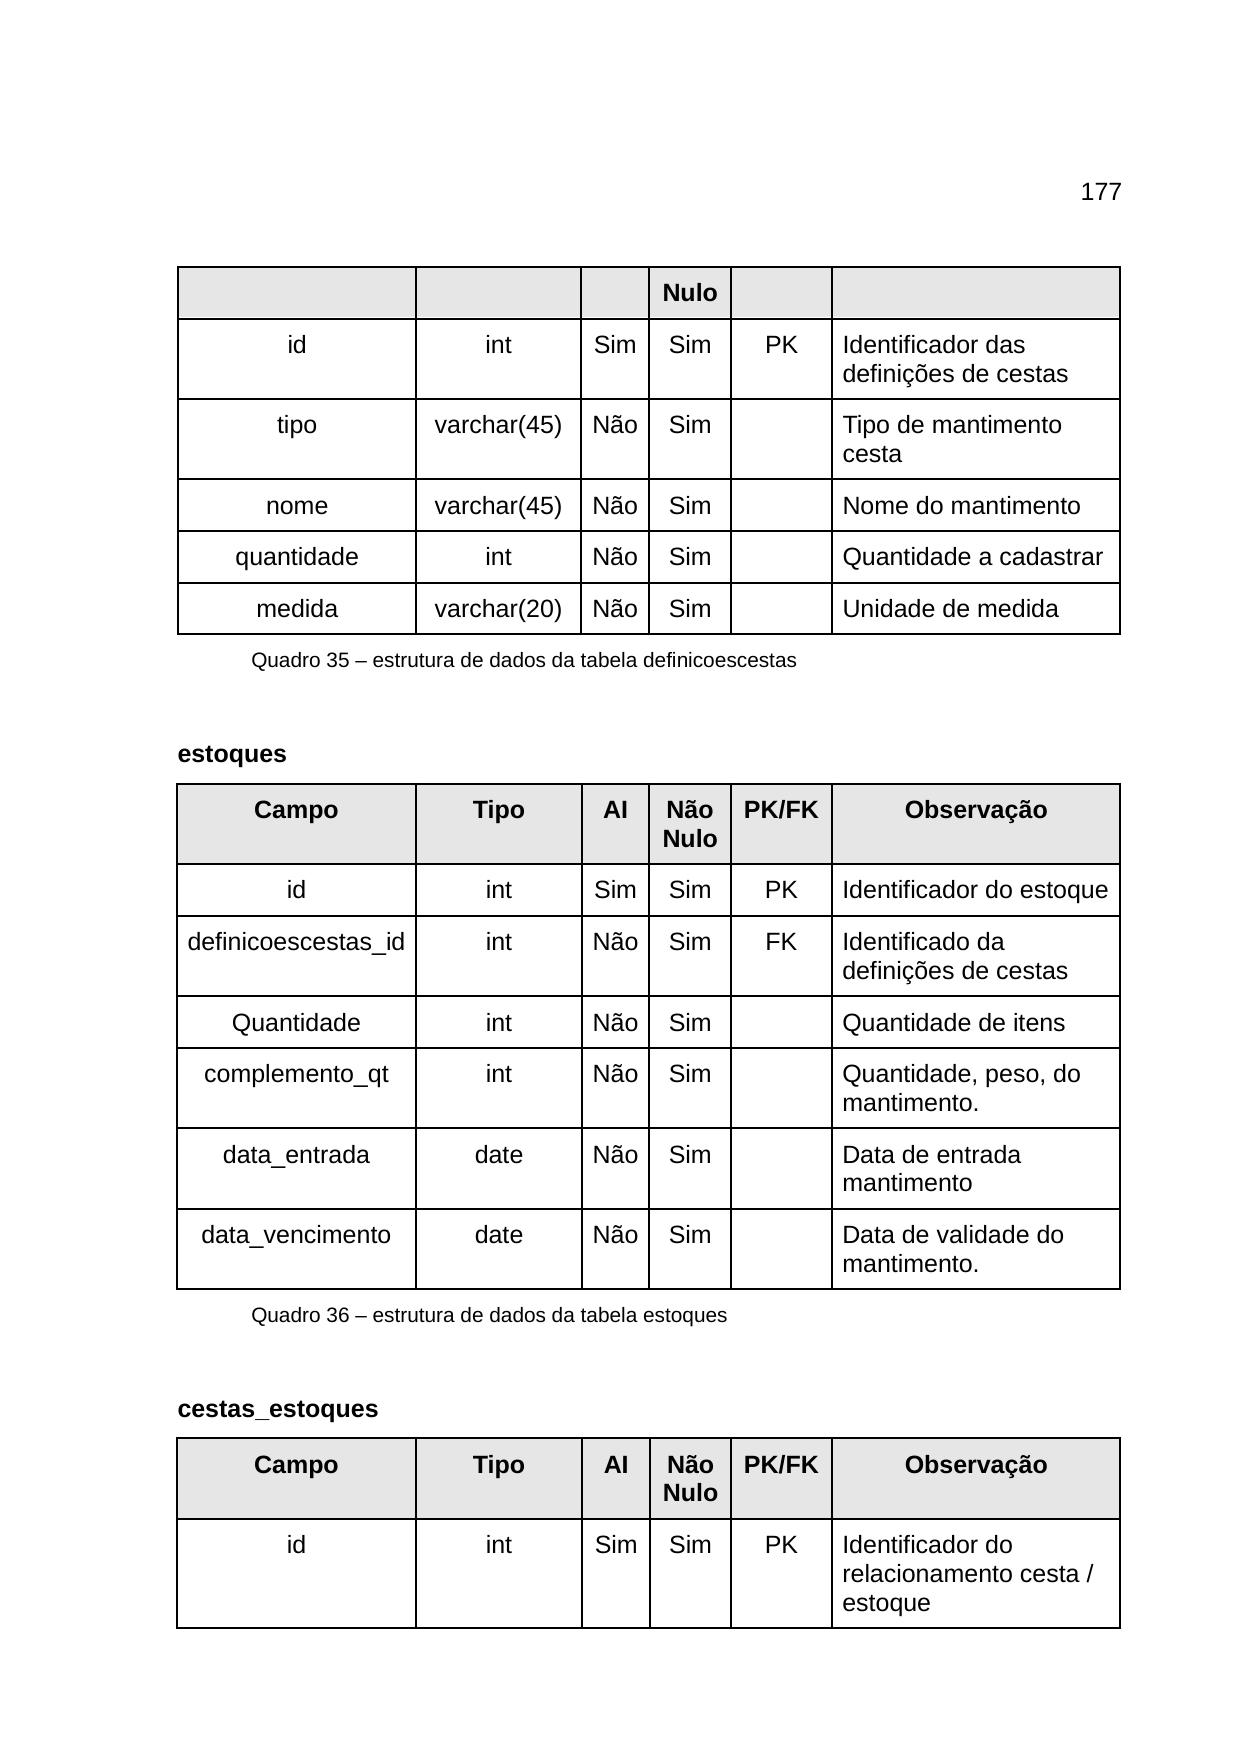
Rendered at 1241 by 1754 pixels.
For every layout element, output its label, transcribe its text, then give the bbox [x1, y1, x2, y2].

text cestas_estoques [177, 1394, 1122, 1423]
table_cell Não [582, 480, 648, 530]
table_cell FK [732, 917, 831, 995]
table_cell Quantidade de itens [833, 997, 1119, 1047]
text estoques [177, 739, 1122, 768]
table_cell medida [179, 584, 415, 633]
table_cell data_entrada [178, 1129, 415, 1207]
table_cell tipo [179, 400, 415, 478]
table_cell id [178, 1520, 415, 1627]
table_cell Identificador das definições de cestas [833, 320, 1119, 398]
table_cell Sim [650, 997, 730, 1047]
table_cell Nome do mantimento [833, 480, 1119, 530]
table_header Não Nulo [651, 1439, 730, 1518]
table_cell [732, 584, 831, 633]
table_cell Sim [583, 1520, 649, 1627]
table_cell PK [732, 320, 831, 398]
table_cell [732, 400, 831, 478]
table_cell definicoescestas_id [178, 917, 415, 995]
table_cell id [178, 865, 415, 914]
table_header [833, 268, 1119, 317]
table_cell [732, 1049, 831, 1127]
table_cell Data de validade do mantimento. [833, 1210, 1119, 1288]
table_cell Sim [650, 584, 730, 633]
table_cell int [417, 1520, 581, 1627]
table_cell Não [583, 997, 648, 1047]
table_cell Sim [650, 532, 730, 582]
table_cell int [417, 320, 580, 398]
table_cell Data de entrada mantimento [833, 1129, 1119, 1207]
table_cell data_vencimento [178, 1210, 415, 1288]
table_header AI [583, 1439, 649, 1518]
table_cell [732, 997, 831, 1047]
table_cell Identificado da definições de cestas [833, 917, 1119, 995]
table_cell Não [582, 400, 648, 478]
table_header [732, 268, 831, 317]
table_header [179, 268, 415, 317]
table_cell Sim [650, 1049, 730, 1127]
table_cell varchar(45) [417, 480, 580, 530]
table_header Campo [178, 1439, 415, 1518]
table_cell PK [732, 865, 831, 914]
table_cell Identificador do estoque [833, 865, 1119, 914]
text Quadro 36 – estrutura de dados da tabela estoques [177, 1302, 1122, 1326]
table_cell PK [732, 1520, 831, 1627]
table_header Campo [178, 785, 415, 863]
table_header AI [583, 785, 648, 863]
table_cell Sim [650, 400, 730, 478]
table_header Nulo [650, 268, 730, 317]
table_cell [732, 480, 831, 530]
table_cell Quantidade [178, 997, 415, 1047]
table_header Tipo [417, 1439, 581, 1518]
table_cell complemento_qt [178, 1049, 415, 1127]
table_cell int [417, 997, 581, 1047]
table_cell Quantidade a cadastrar [833, 532, 1119, 582]
table_cell [732, 1210, 831, 1288]
table_header Observação [833, 785, 1119, 863]
table_cell Não [582, 584, 648, 633]
table_cell date [417, 1210, 581, 1288]
table_header PK/FK [732, 1439, 831, 1518]
table_cell Sim [650, 1129, 730, 1207]
table_cell int [417, 532, 580, 582]
table_header Não Nulo [650, 785, 730, 863]
table_cell quantidade [179, 532, 415, 582]
table_cell Sim [582, 320, 648, 398]
table_cell Sim [651, 1520, 730, 1627]
table_cell date [417, 1129, 581, 1207]
table_cell [732, 532, 831, 582]
table_header [417, 268, 580, 317]
table_cell Não [583, 1049, 648, 1127]
table_cell Identificador do relacionamento cesta / estoque [833, 1520, 1119, 1627]
text Quadro 35 – estrutura de dados da tabela definicoescestas [177, 648, 1122, 672]
table_cell Não [583, 917, 648, 995]
table_cell int [417, 1049, 581, 1127]
table_cell Sim [650, 865, 730, 914]
table_cell Não [583, 1129, 648, 1207]
table_cell Quantidade, peso, do mantimento. [833, 1049, 1119, 1127]
table_cell [732, 1129, 831, 1207]
table_cell Sim [650, 1210, 730, 1288]
table_cell int [417, 865, 581, 914]
table_cell Sim [650, 320, 730, 398]
table_cell varchar(20) [417, 584, 580, 633]
table_cell Unidade de medida [833, 584, 1119, 633]
table_header [582, 268, 648, 317]
table_cell Tipo de mantimento cesta [833, 400, 1119, 478]
table_cell nome [179, 480, 415, 530]
table_cell Sim [650, 917, 730, 995]
table_cell Não [582, 532, 648, 582]
table_cell int [417, 917, 581, 995]
table_cell id [179, 320, 415, 398]
table_header Tipo [417, 785, 581, 863]
table_cell Sim [650, 480, 730, 530]
table_cell varchar(45) [417, 400, 580, 478]
table_header Observação [833, 1439, 1119, 1518]
table_header PK/FK [732, 785, 831, 863]
table_cell Sim [583, 865, 648, 914]
table_cell Não [583, 1210, 648, 1288]
